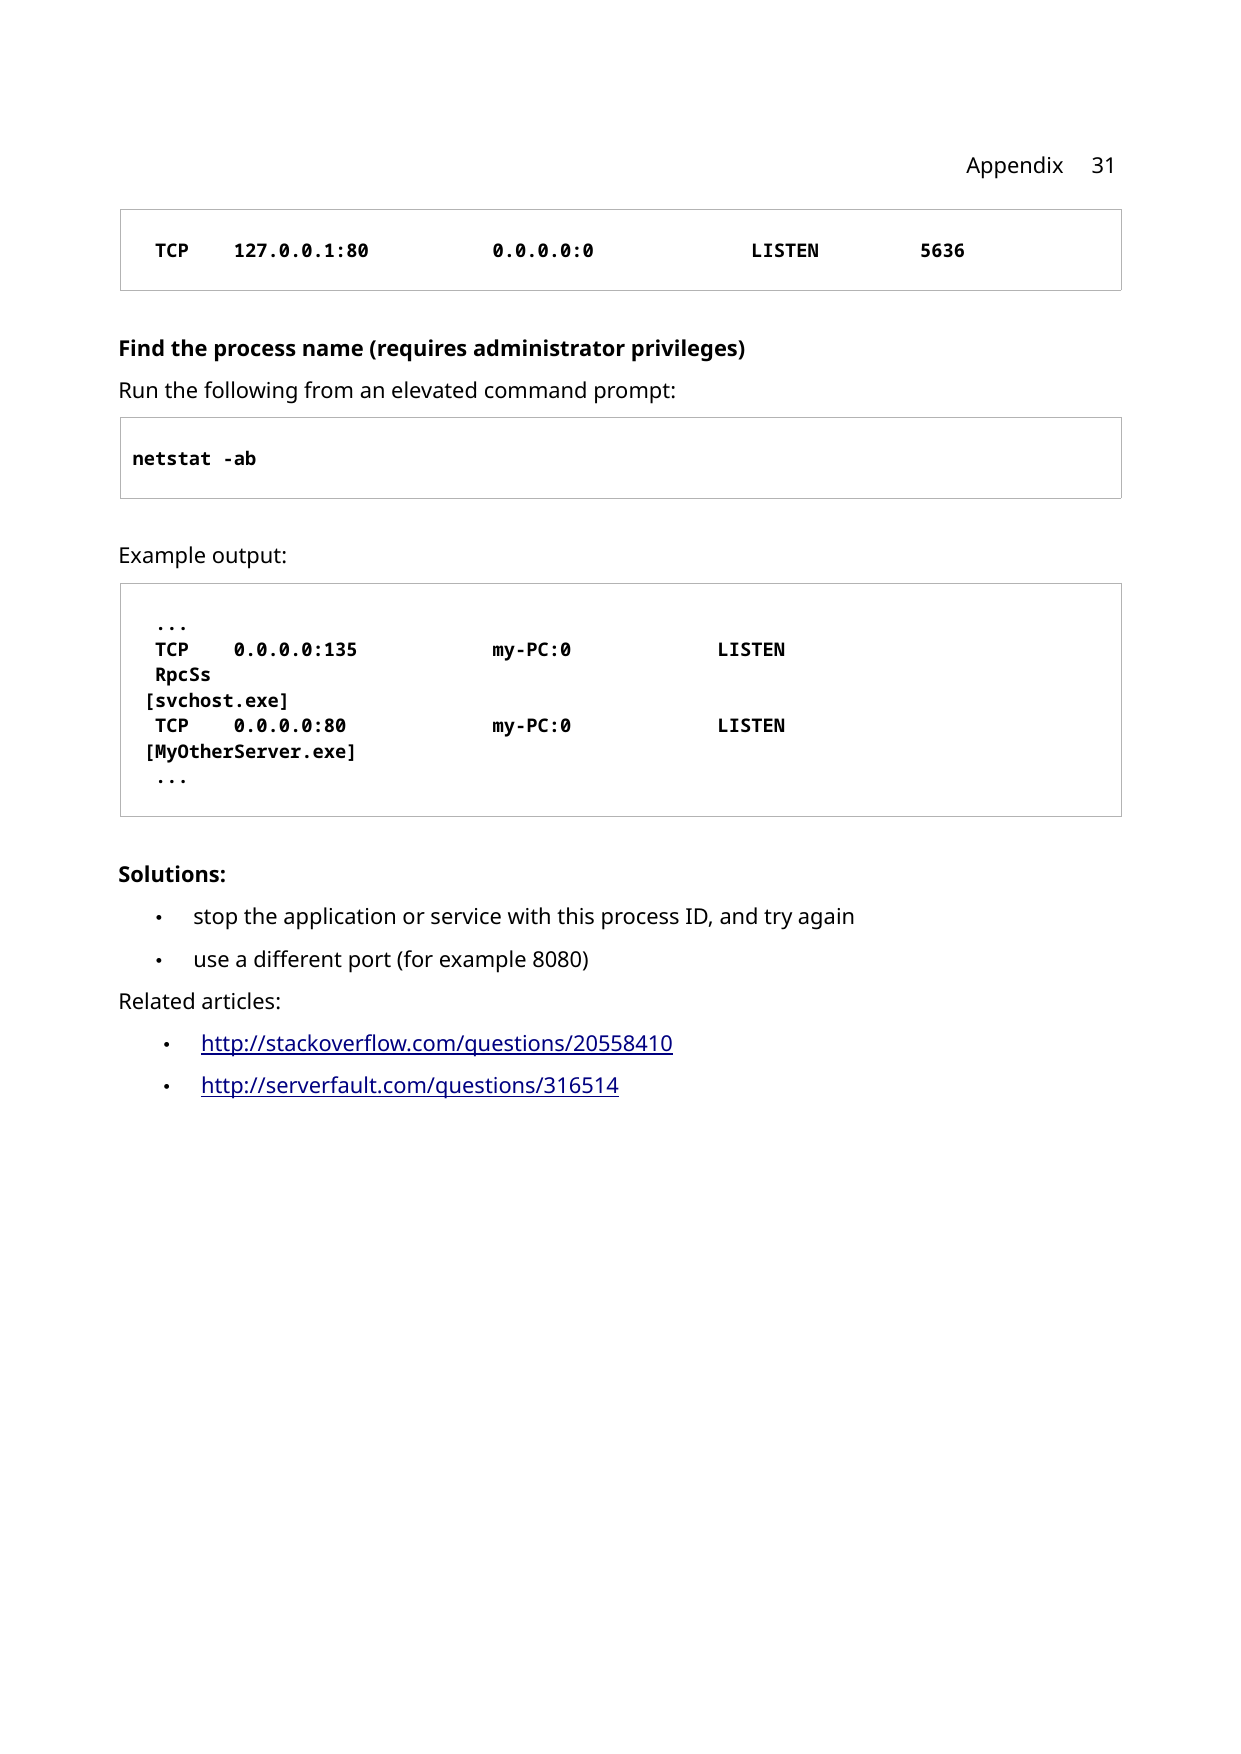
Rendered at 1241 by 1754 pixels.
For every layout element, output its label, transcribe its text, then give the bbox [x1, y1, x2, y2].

list stop the application or service with this process ID, and try again [156, 901, 1122, 931]
text Related articles: [118, 986, 1122, 1016]
text Run the following from an elevated command prompt: [118, 375, 1122, 404]
text [svchost.exe] [121, 685, 1121, 710]
text TCP 0.0.0.0:80 my-PC:0 LISTEN [121, 710, 1121, 736]
list http://serverfault.com/questions/316514 [163, 1070, 1122, 1130]
text Example output: [118, 540, 1122, 570]
text Find the process name (requires administrator privileges) [118, 332, 1122, 362]
text TCP 127.0.0.1:80 0.0.0.0:0 LISTEN 5636 [121, 210, 1121, 290]
text netstat -ab [121, 418, 1121, 498]
list use a different port (for example 8080) [156, 943, 1122, 973]
text [MyOtherServer.exe] ... [121, 736, 1121, 816]
text ... TCP 0.0.0.0:135 my-PC:0 LISTEN [121, 608, 1121, 659]
text RpcSs [121, 659, 1121, 685]
text Solutions: [118, 859, 1122, 889]
list http://stackoverflow.com/questions/20558410 [163, 1028, 1122, 1058]
